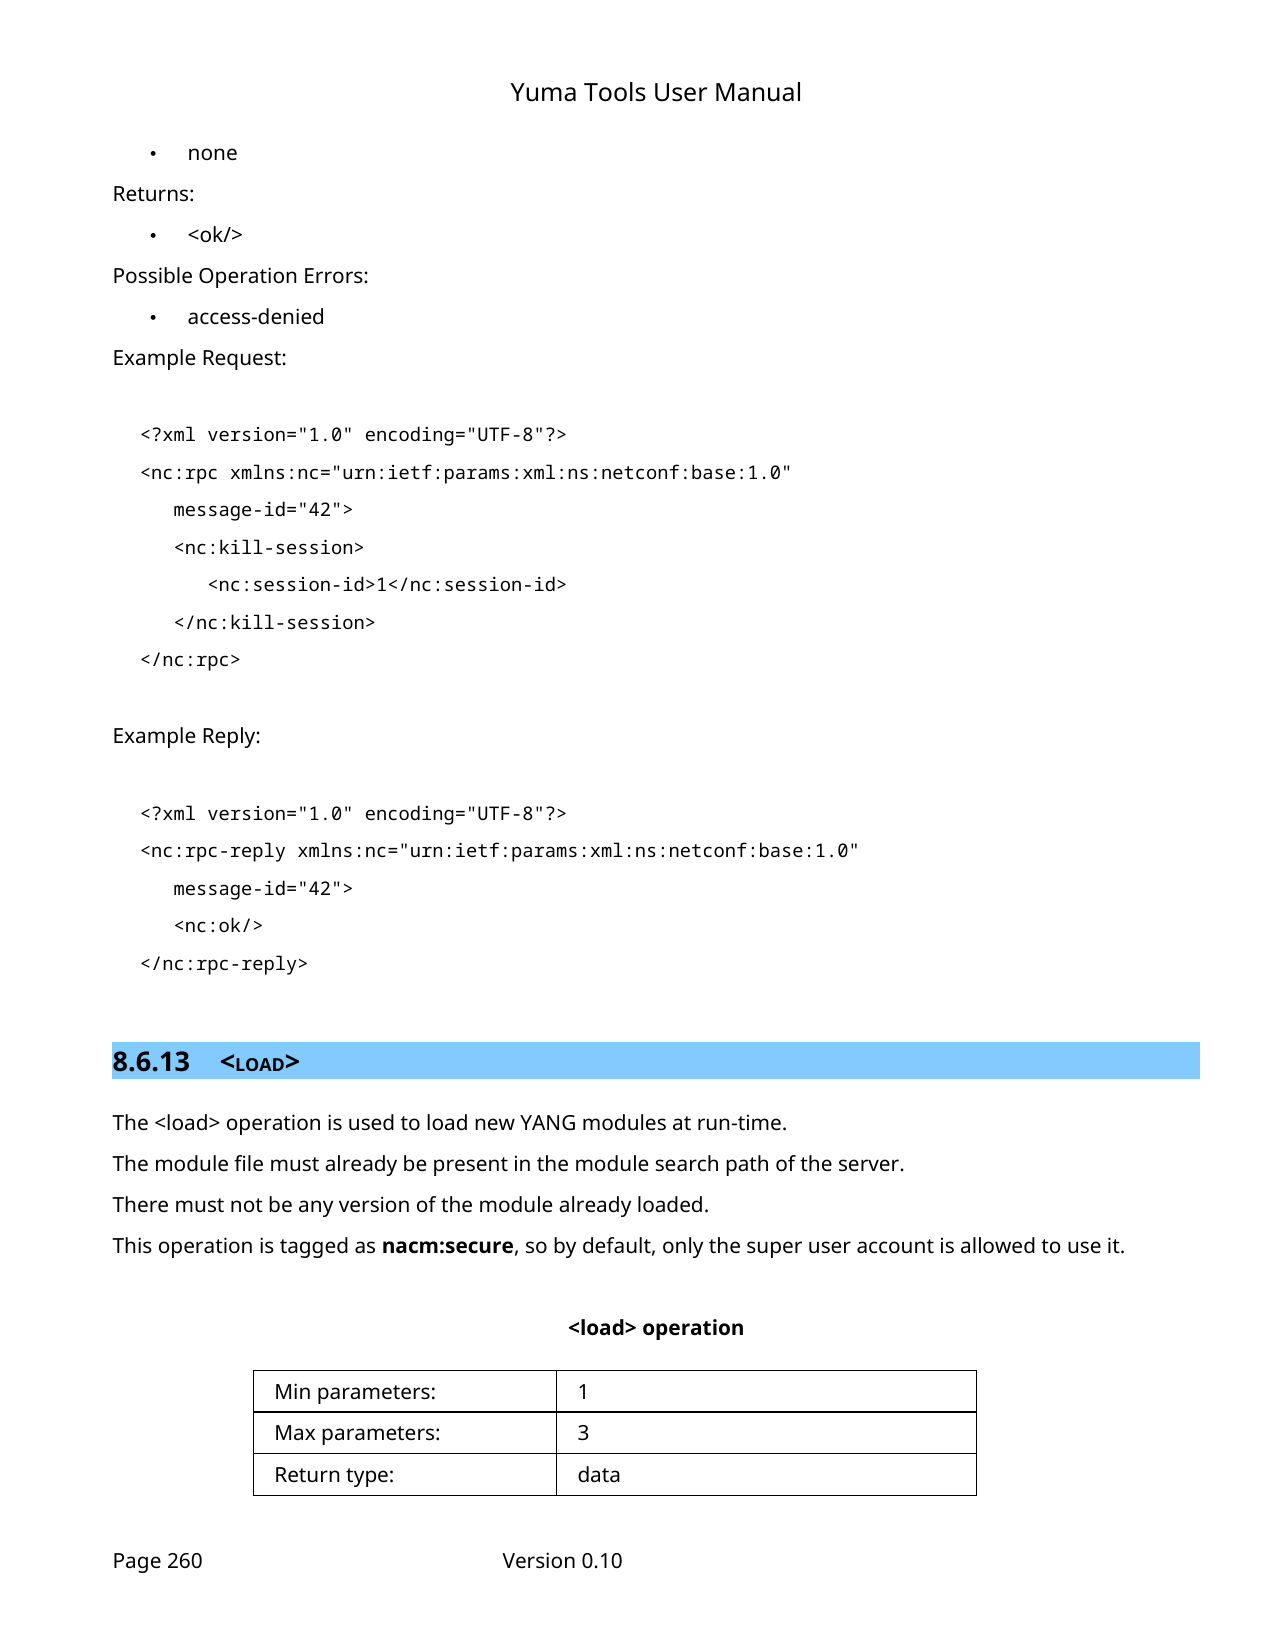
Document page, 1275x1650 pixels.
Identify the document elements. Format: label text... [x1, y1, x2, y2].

text This operation is tagged as nacm:secure, so by default, only the super user account is allowed to use it. [112, 1231, 1200, 1259]
text <?xml version="1.0" encoding="UTF-8"?> [139, 422, 1200, 447]
table_cell 3 [557, 1413, 976, 1453]
table_cell Return type: [254, 1454, 556, 1494]
text </nc:rpc> [139, 647, 1200, 672]
text <nc:rpc xmlns:nc="urn:ietf:params:xml:ns:netconf:base:1.0" [139, 459, 1200, 485]
text <?xml version="1.0" encoding="UTF-8"?> [139, 800, 1200, 826]
list access-denied [150, 302, 1200, 331]
table_cell Max parameters: [254, 1413, 556, 1453]
text Returns: [112, 179, 1200, 208]
table_header Min parameters: [254, 1371, 556, 1411]
text message-id="42"> [139, 497, 1200, 522]
list none [150, 138, 1200, 167]
text </nc:kill-session> [139, 609, 1200, 635]
text <nc:kill-session> [139, 534, 1200, 560]
table_header 1 [557, 1371, 976, 1411]
text <nc:ok/> [139, 913, 1200, 938]
subtitle <load> [112, 1042, 1200, 1079]
text Example Request: [112, 343, 1200, 372]
text The module file must already be present in the module search path of the server. [112, 1149, 1200, 1178]
text There must not be any version of the module already loaded. [112, 1190, 1200, 1219]
table_cell data [557, 1454, 976, 1494]
text </nc:rpc-reply> [139, 950, 1200, 976]
text <nc:session-id>1</nc:session-id> [139, 572, 1200, 597]
text The <load> operation is used to load new YANG modules at run-time. [112, 1108, 1200, 1137]
text message-id="42"> [139, 875, 1200, 901]
text <nc:rpc-reply xmlns:nc="urn:ietf:params:xml:ns:netconf:base:1.0" [139, 838, 1200, 863]
text Possible Operation Errors: [112, 261, 1200, 290]
text Example Reply: [112, 722, 1200, 750]
list <ok/> [150, 220, 1200, 249]
subtitle <load> operation [127, 1313, 1185, 1341]
